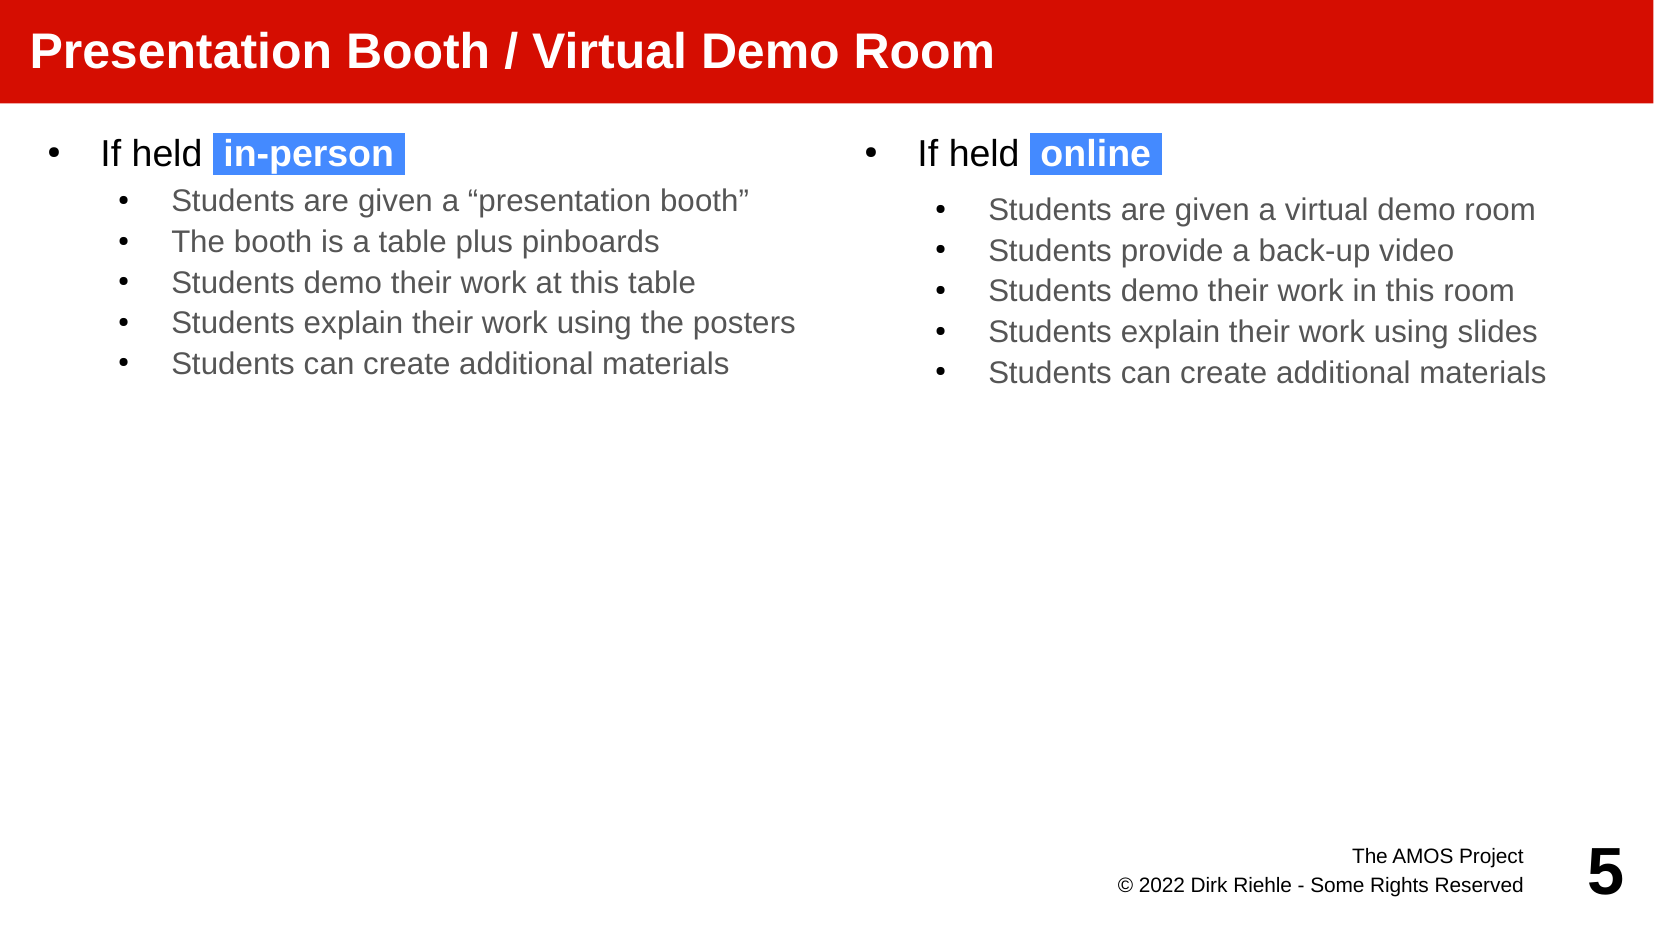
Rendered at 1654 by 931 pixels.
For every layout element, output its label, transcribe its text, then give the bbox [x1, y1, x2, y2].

title Presentation Booth / Virtual Demo Room [0, 0, 1654, 104]
list If held in-person Students are given a “presentation booth” The booth is a table plus pinboards Students demo their work at this table Students explain their work using the posters Students can create additional materials [29, 132, 808, 813]
list If held online Students are given a virtual demo room Students provide a back-up video Students demo their work in this room Students explain their work using slides Students can create additional materials [846, 132, 1625, 813]
